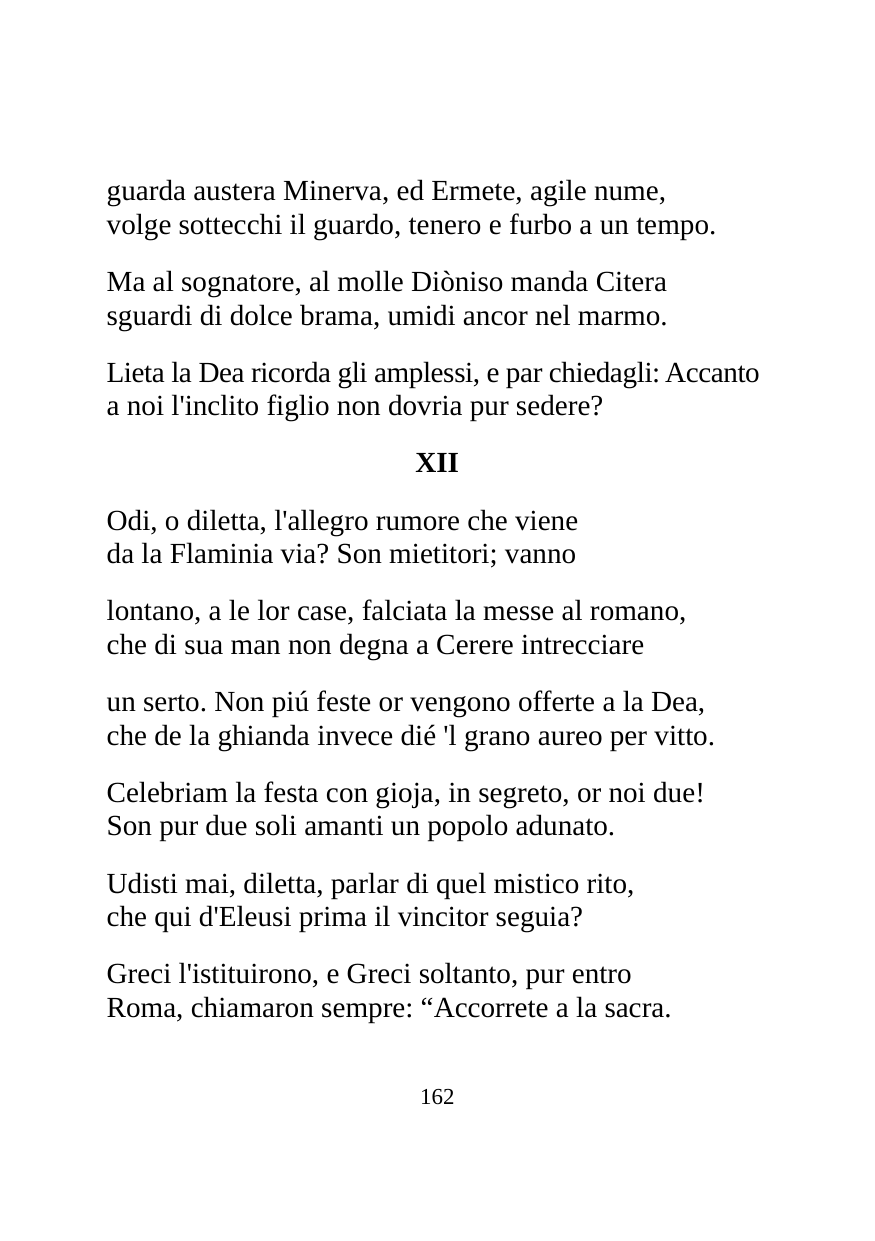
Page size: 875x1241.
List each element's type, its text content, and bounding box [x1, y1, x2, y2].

text che qui d'Eleusi prima il vincitor seguia? [106, 899, 768, 933]
text sguardi di dolce brama, umidi ancor nel marmo. [106, 298, 768, 331]
text Greci l'istituirono, e Greci soltanto, pur entro [106, 956, 768, 990]
text lontano, a le lor case, falciata la messe al romano, [106, 593, 768, 627]
text Odi, o diletta, l'allegro rumore che viene [106, 503, 768, 536]
text Roma, chiamaron sempre: “Accorrete a la sacra. [106, 990, 768, 1023]
text Son pur due soli amanti un popolo adunato. [106, 808, 768, 842]
text un serto. Non piú feste or vengono offerte a la Dea, [106, 684, 768, 718]
text Ma al sognatore, al molle Diòniso manda Citera [106, 264, 768, 298]
text volge sottecchi il guardo, tenero e furbo a un tempo. [106, 207, 768, 241]
text a noi l'inclito figlio non dovria pur sedere? [106, 388, 768, 422]
text che de la ghianda invece dié 'l grano aureo per vitto. [106, 718, 768, 751]
text da la Flaminia via? Son mietitori; vanno [106, 536, 768, 570]
text Udisti mai, diletta, parlar di quel mistico rito, [106, 866, 768, 899]
text guarda austera Minerva, ed Ermete, agile nume, [106, 173, 768, 207]
text XII [106, 446, 768, 479]
text che di sua man non degna a Cerere intrecciare [106, 627, 768, 661]
text Celebriam la festa con gioja, in segreto, or noi due! [106, 775, 768, 808]
text Lieta la Dea ricorda gli amplessi, e par chiedagli: Accanto [106, 355, 768, 388]
